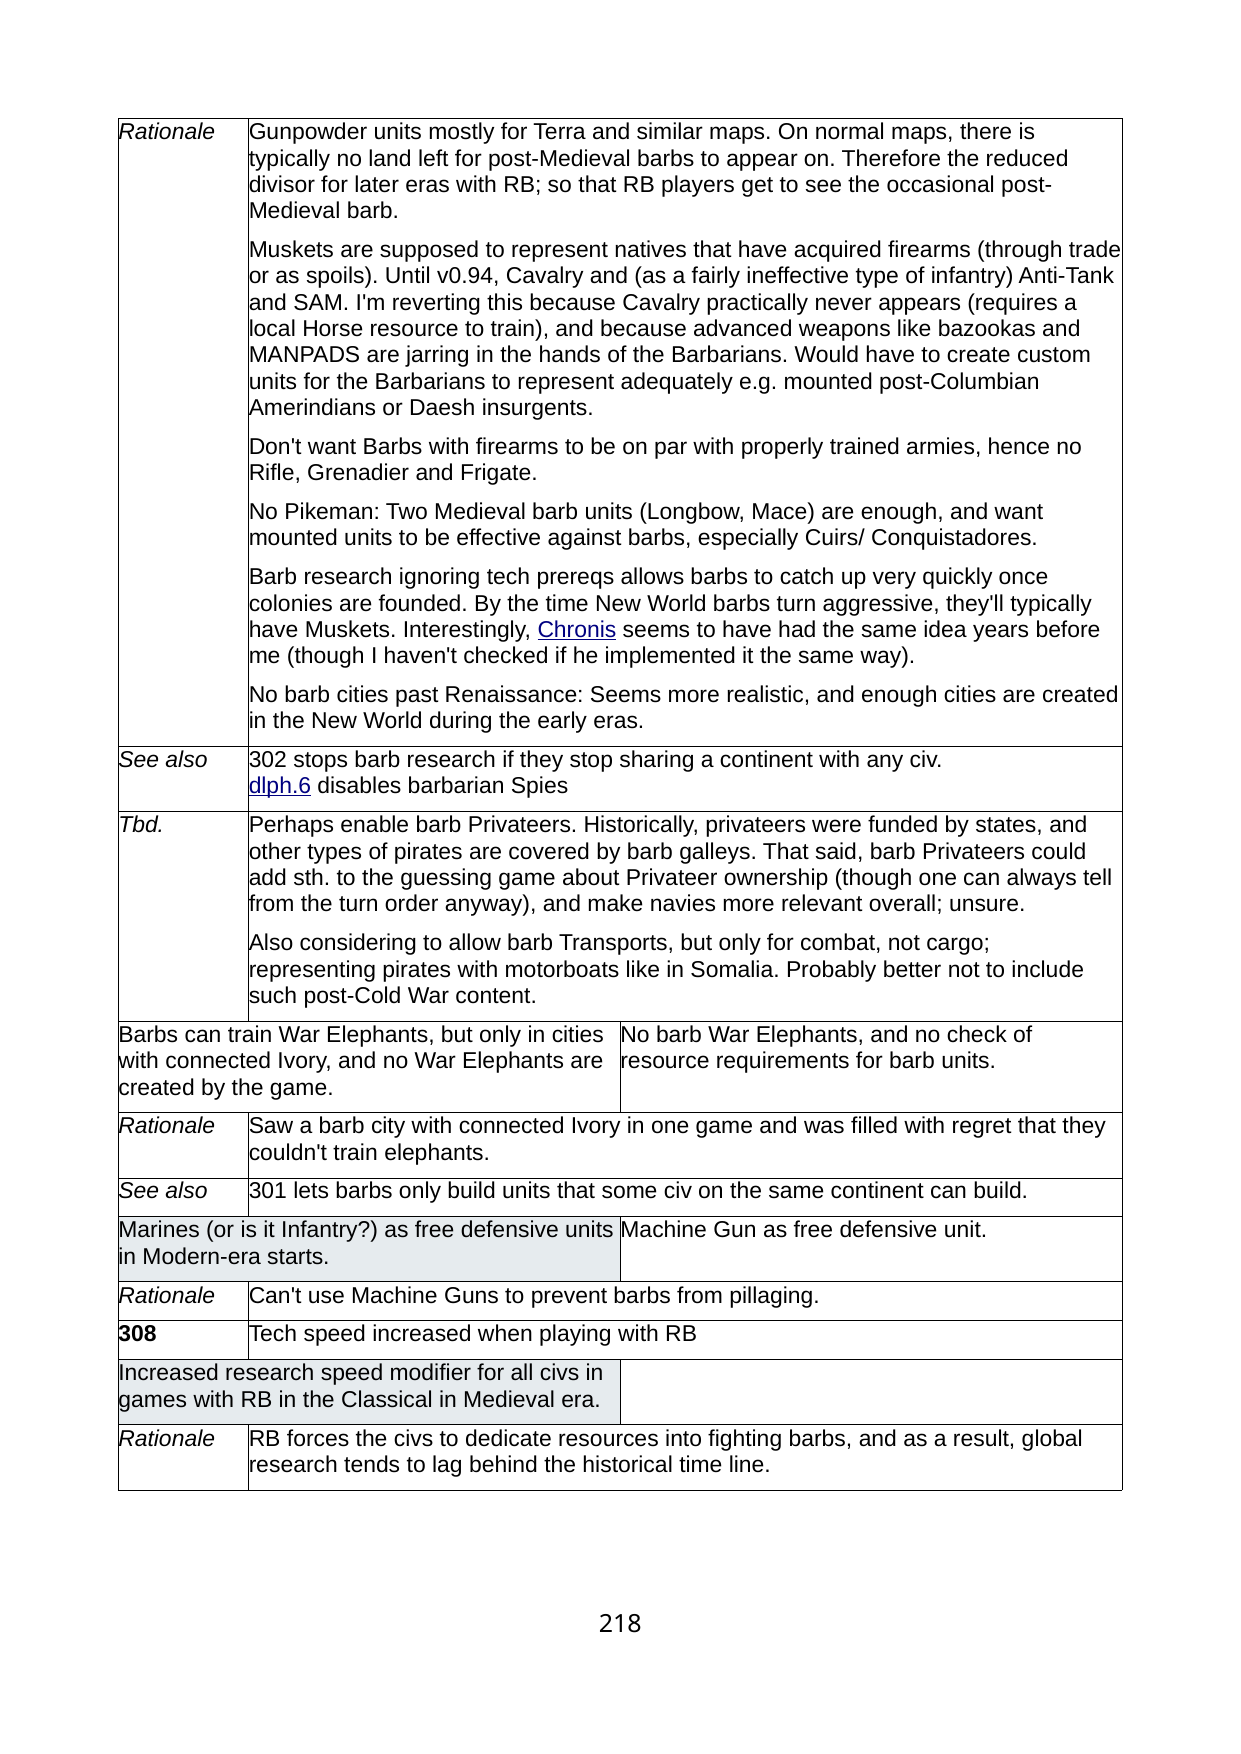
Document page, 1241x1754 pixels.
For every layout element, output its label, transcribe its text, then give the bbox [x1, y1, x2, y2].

table_cell Gunpowder units mostly for Terra and similar maps. On normal maps, there is typically no land left for post-Medieval barbs to appear on. Therefore the reduced divisor for later eras with RB; so that RB players get to see the occasional post-Medieval barb. Muskets are supposed to represent natives that have acquired firearms (through trade or as spoils). Until v0.94, Cavalry and (as a fairly ineffective type of infantry) Anti-Tank and SAM. I'm reverting this because Cavalry practically never appears (requires a local Horse resource to train), and because advanced weapons like bazookas and MANPADS are jarring in the hands of the Barbarians. Would have to create custom units for the Barbarians to represent adequately e.g. mounted post-Columbian Amerindians or Daesh insurgents. Don't want Barbs with firearms to be on par with properly trained armies, hence no Rifle, Grenadier and Frigate. No Pikeman: Two Medieval barb units (Longbow, Mace) are enough, and want mounted units to be effective against barbs, especially Cuirs/ Conquistadores. Barb research ignoring tech prereqs allows barbs to catch up very quickly once colonies are founded. By the time New World barbs turn aggressive, they'll typically have Muskets. Interestingly, Chronis seems to have had the same idea years before me (though I haven't checked if he implemented it the same way). No barb cities past Renaissance: Seems more realistic, and enough cities are created in the New World during the early eras. [249, 119, 1122, 746]
table_cell Barbs can train War Elephants, but only in cities with connected Ivory, and no War Elephants are created by the game. [119, 1022, 620, 1112]
table_cell 301 lets barbs only build units that some civ on the same continent can build. [249, 1179, 1122, 1216]
table_cell Saw a barb city with connected Ivory in one game and was filled with regret that they couldn't train elephants. [249, 1113, 1122, 1177]
table_cell Increased research speed modifier for all civs in games with RB in the Classical in Medieval era. [119, 1360, 620, 1424]
table_cell Rationale [119, 1113, 248, 1177]
table_cell Machine Gun as free defensive unit. [621, 1217, 1122, 1281]
table_cell See also [119, 1179, 248, 1216]
table_cell RB forces the civs to dedicate resources into fighting barbs, and as a result, global research tends to lag behind the historical time line. [249, 1425, 1122, 1489]
table_cell [621, 1360, 1122, 1424]
table_cell See also [119, 747, 248, 811]
table_cell Tech speed increased when playing with RB [249, 1321, 1122, 1359]
table_cell Marines (or is it Infantry?) as free defensive units in Modern-era starts. [119, 1217, 620, 1281]
table_cell 302 stops barb research if they stop sharing a continent with any civ. dlph.6 disables barbarian Spies [249, 747, 1122, 811]
table_cell Rationale [119, 1425, 248, 1489]
table_cell Can't use Machine Guns to prevent barbs from pillaging. [249, 1282, 1122, 1320]
table_cell Rationale [119, 1282, 248, 1320]
table_cell 308 [119, 1321, 248, 1359]
table_cell Perhaps enable barb Privateers. Historically, privateers were funded by states, and other types of pirates are covered by barb galleys. That said, barb Privateers could add sth. to the guessing game about Privateer ownership (though one can always tell from the turn order anyway), and make navies more relevant overall; unsure. Also considering to allow barb Transports, but only for combat, not cargo; representing pirates with motorboats like in Somalia. Probably better not to include such post-Cold War content. [249, 812, 1122, 1021]
table_cell No barb War Elephants, and no check of resource requirements for barb units. [621, 1022, 1122, 1112]
table_cell Tbd. [119, 812, 248, 1021]
table_cell Rationale [119, 119, 248, 746]
